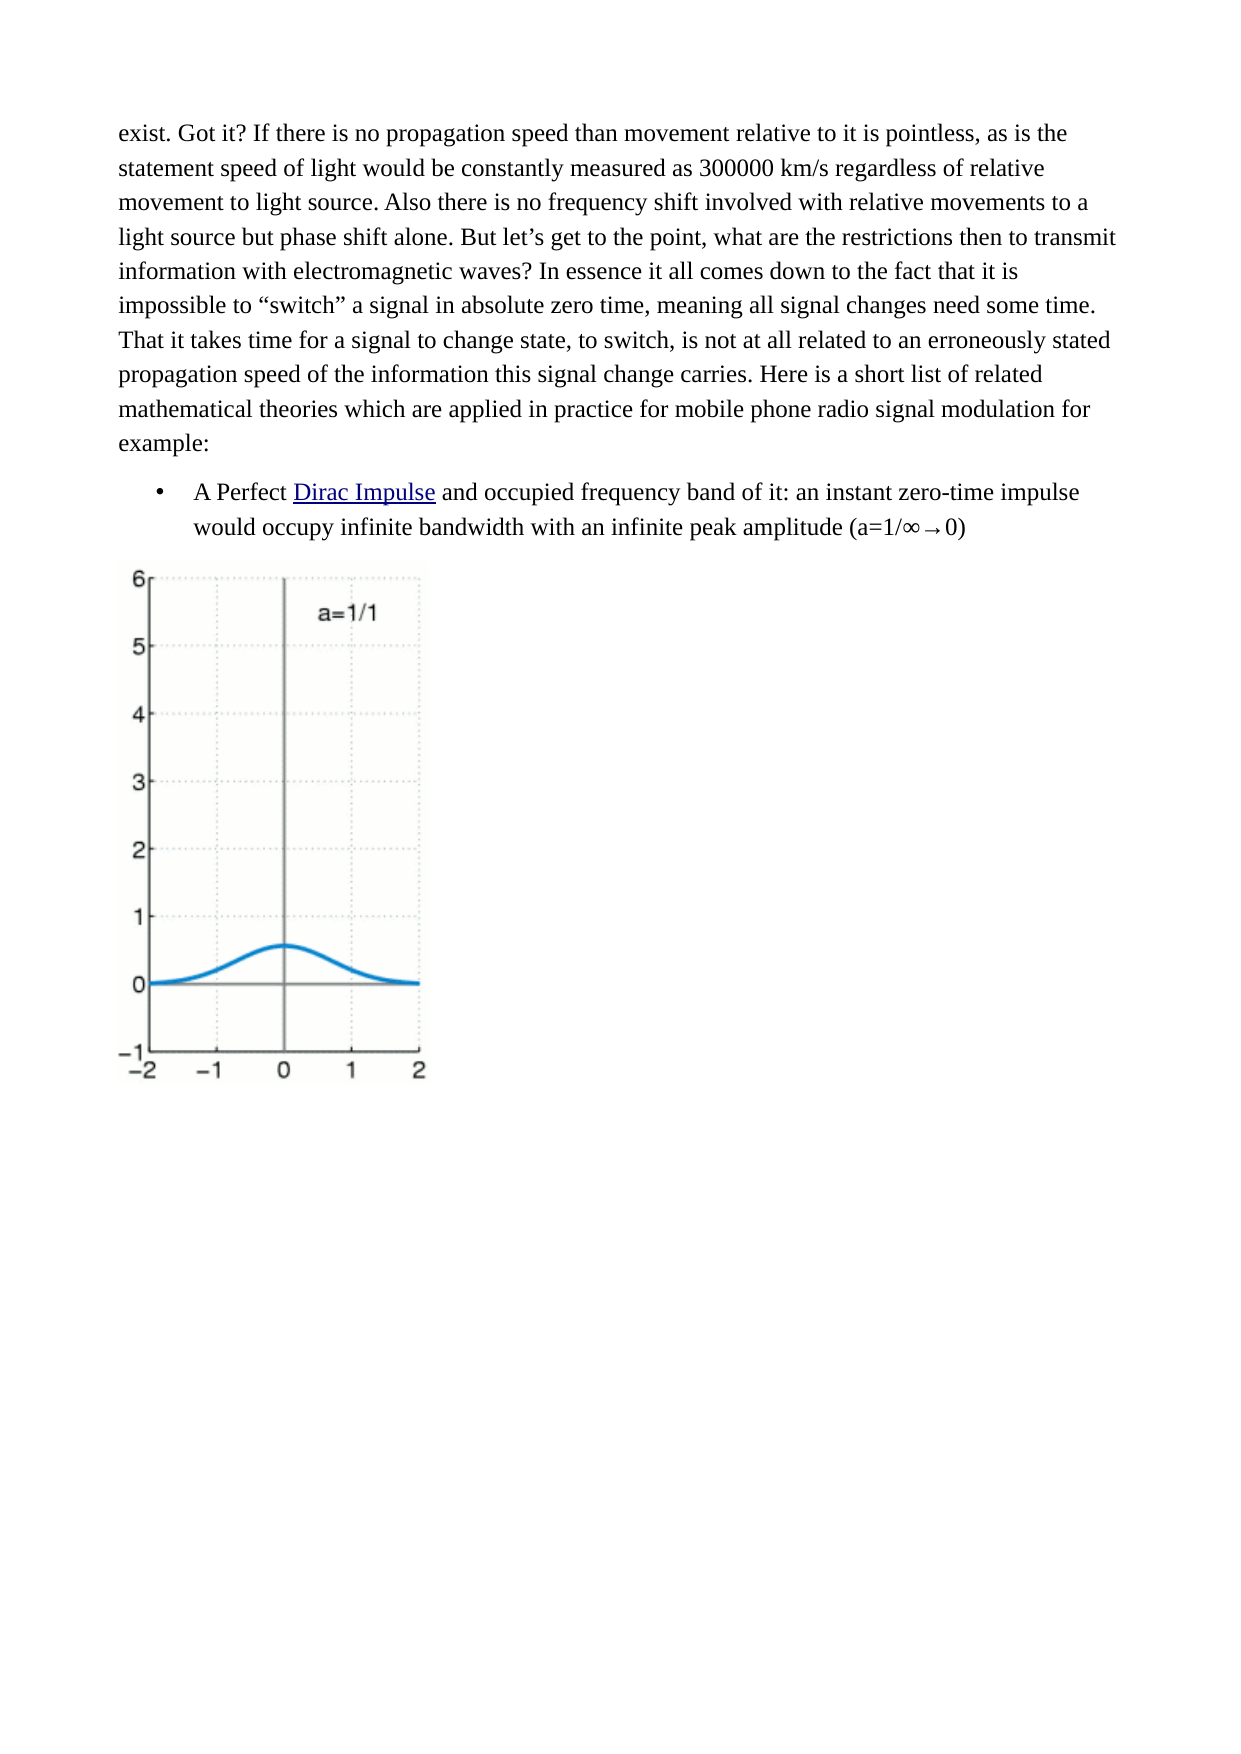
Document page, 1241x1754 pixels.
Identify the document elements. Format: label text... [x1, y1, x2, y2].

list A Perfect Dirac Impulse and occupied frequency band of it: an instant zero-time impulse would occupy infinite bandwidth with an infinite peak amplitude (a=1/∞→0) [156, 477, 1122, 541]
picture [118, 561, 430, 1085]
text exist. Got it? If there is no propagation speed than movement relative to it is pointless, as is the statement speed of light would be constantly measured as 300000 km/s regardless of relative movement to light source. Also there is no frequency shift involved with relative movements to a light source but phase shift alone. But let’s get to the point, what are the restrictions then to transmit information with electromagnetic waves? In essence it all comes down to the fact that it is impossible to “switch” a signal in absolute zero time, meaning all signal changes need some time. That it takes time for a signal to change state, to switch, is not at all related to an erroneously stated propagation speed of the information this signal change carries. Here is a short list of related mathematical theories which are applied in practice for mobile phone radio signal modulation for example: [118, 118, 1122, 457]
